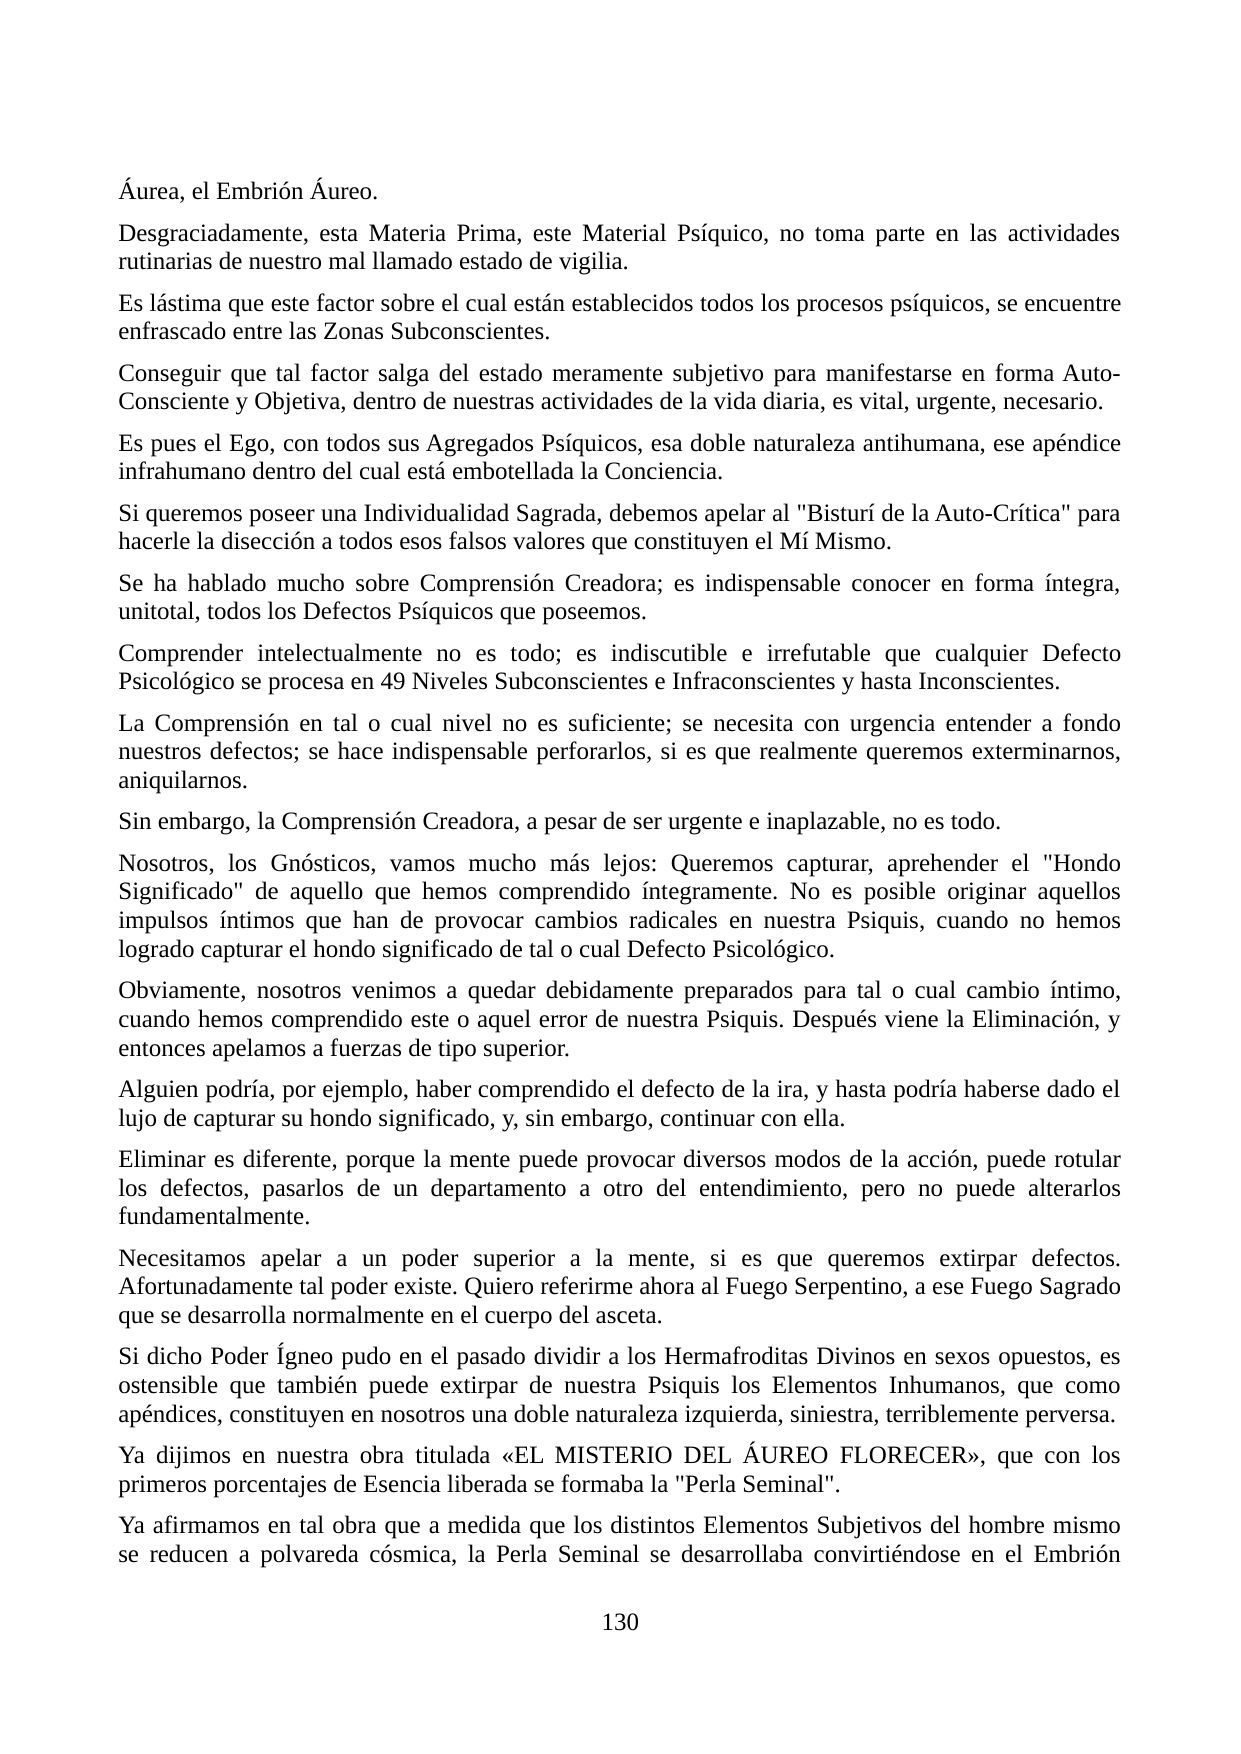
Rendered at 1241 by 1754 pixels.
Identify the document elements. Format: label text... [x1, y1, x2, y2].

text Nosotros, los Gnósticos, vamos mucho más lejos: Queremos capturar, aprehender el "Hondo Significado" de aquello que hemos comprendido íntegramente. No es posible originar aquellos impulsos íntimos que han de provocar cambios radicales en nuestra Psiquis, cuando no hemos logrado capturar el hondo significado de tal o cual Defecto Psicológico. [118, 848, 1122, 963]
text Áurea, el Embrión Áureo. [118, 176, 1122, 205]
text Necesitamos apelar a un poder superior a la mente, si es que queremos extirpar defectos. Afortunadamente tal poder existe. Quiero referirme ahora al Fuego Serpentino, a ese Fuego Sagrado que se desarrolla normalmente en el cuerpo del asceta. [118, 1243, 1122, 1329]
text Desgraciadamente, esta Materia Prima, este Material Psíquico, no toma parte en las actividades rutinarias de nuestro mal llamado estado de vigilia. [118, 218, 1122, 275]
text Sin embargo, la Comprensión Creadora, a pesar de ser urgente e inaplazable, no es todo. [118, 806, 1122, 835]
text Es pues el Ego, con todos sus Agregados Psíquicos, esa doble naturaleza antihumana, ese apéndice infrahumano dentro del cual está embotellada la Conciencia. [118, 428, 1122, 485]
text La Comprensión en tal o cual nivel no es suficiente; se necesita con urgencia entender a fondo nuestros defectos; se hace indispensable perforarlos, si es que realmente queremos exterminarnos, aniquilarnos. [118, 708, 1122, 794]
text Obviamente, nosotros venimos a quedar debidamente preparados para tal o cual cambio íntimo, cuando hemos comprendido este o aquel error de nuestra Psiquis. Después viene la Eliminación, y entonces apelamos a fuerzas de tipo superior. [118, 975, 1122, 1061]
text Si queremos poseer una Individualidad Sagrada, debemos apelar al "Bisturí de la Auto-Crítica" para hacerle la disección a todos esos falsos valores que constituyen el Mí Mismo. [118, 498, 1122, 555]
text Conseguir que tal factor salga del estado meramente subjetivo para manifestarse en forma Auto-Consciente y Objetiva, dentro de nuestras actividades de la vida diaria, es vital, urgente, necesario. [118, 358, 1122, 415]
text Comprender intelectualmente no es todo; es indiscutible e irrefutable que cualquier Defecto Psicológico se procesa en 49 Niveles Subconscientes e Infraconscientes y hasta Inconscientes. [118, 638, 1122, 695]
text Ya afirmamos en tal obra que a medida que los distintos Elementos Subjetivos del hombre mismo se reducen a polvareda cósmica, la Perla Seminal se desarrollaba convirtiéndose en el Embrión [118, 1510, 1122, 1568]
text Ya dijimos en nuestra obra titulada «EL MISTERIO DEL ÁUREO FLORECER», que con los primeros porcentajes de Esencia liberada se formaba la "Perla Seminal". [118, 1440, 1122, 1498]
text Si dicho Poder Ígneo pudo en el pasado dividir a los Hermafroditas Divinos en sexos opuestos, es ostensible que también puede extirpar de nuestra Psiquis los Elementos Inhumanos, que como apéndices, constituyen en nosotros una doble naturaleza izquierda, siniestra, terriblemente perversa. [118, 1341, 1122, 1428]
text Alguien podría, por ejemplo, haber comprendido el defecto de la ira, y hasta podría haberse dado el lujo de capturar su hondo significado, y, sin embargo, continuar con ella. [118, 1074, 1122, 1131]
text Es lástima que este factor sobre el cual están establecidos todos los procesos psíquicos, se encuentre enfrascado entre las Zonas Subconscientes. [118, 288, 1122, 345]
text Se ha hablado mucho sobre Comprensión Creadora; es indispensable conocer en forma íntegra, unitotal, todos los Defectos Psíquicos que poseemos. [118, 568, 1122, 625]
text Eliminar es diferente, porque la mente puede provocar diversos modos de la acción, puede rotular los defectos, pasarlos de un departamento a otro del entendimiento, pero no puede alterarlos fundamentalmente. [118, 1144, 1122, 1230]
